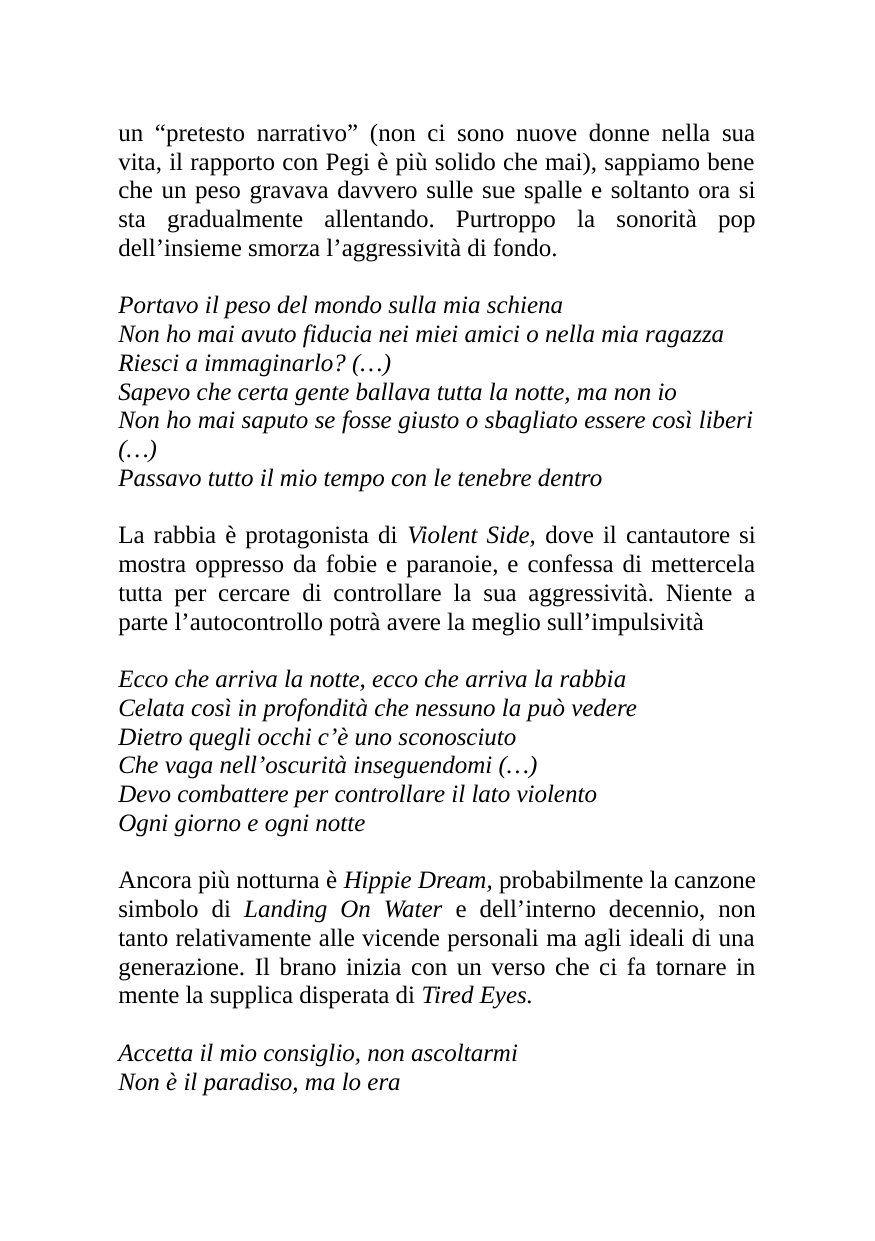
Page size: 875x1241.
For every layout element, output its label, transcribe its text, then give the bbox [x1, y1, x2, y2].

text La rabbia è protagonista di Violent Side, dove il cantautore si mostra oppresso da fobie e paranoie, e confessa di mettercela tutta per cercare di controllare la sua aggressività. Niente a parte l’autocontrollo potrà avere la meglio sull’impulsività [118, 521, 756, 636]
text Devo combattere per controllare il lato violento [118, 779, 756, 808]
text Ancora più notturna è Hippie Dream, probabilmente la canzone simbolo di Landing On Water e dell’interno decennio, non tanto relativamente alle vicende personali ma agli ideali di una generazione. Il brano inizia con un verso che ci fa tornare in mente la supplica disperata di Tired Eyes. [118, 866, 756, 1009]
text Portavo il peso del mondo sulla mia schiena [118, 291, 756, 319]
text Riesci a immaginarlo? (…) [118, 348, 756, 377]
text Dietro quegli occhi c’è uno sconosciuto [118, 722, 756, 751]
text Ogni giorno e ogni notte [118, 808, 756, 837]
text Non ho mai avuto fiducia nei miei amici o nella mia ragazza [118, 319, 756, 348]
text Passavo tutto il mio tempo con le tenebre dentro [118, 463, 756, 492]
text Celata così in profondità che nessuno la può vedere [118, 693, 756, 722]
text Non ho mai saputo se fosse giusto o sbagliato essere così liberi (…) [118, 406, 756, 463]
text Ecco che arriva la notte, ecco che arriva la rabbia [118, 664, 756, 693]
text Non è il paradiso, ma lo era [118, 1067, 756, 1096]
text Sapevo che certa gente ballava tutta la notte, ma non io [118, 377, 756, 406]
text Che vaga nell’oscurità inseguendomi (…) [118, 751, 756, 779]
text Accetta il mio consiglio, non ascoltarmi [118, 1038, 756, 1067]
text un “pretesto narrativo” (non ci sono nuove donne nella sua vita, il rapporto con Pegi è più solido che mai), sappiamo bene che un peso gravava davvero sulle sue spalle e soltanto ora si sta gradualmente allentando. Purtroppo la sonorità pop dell’insieme smorza l’aggressività di fondo. [118, 118, 756, 262]
